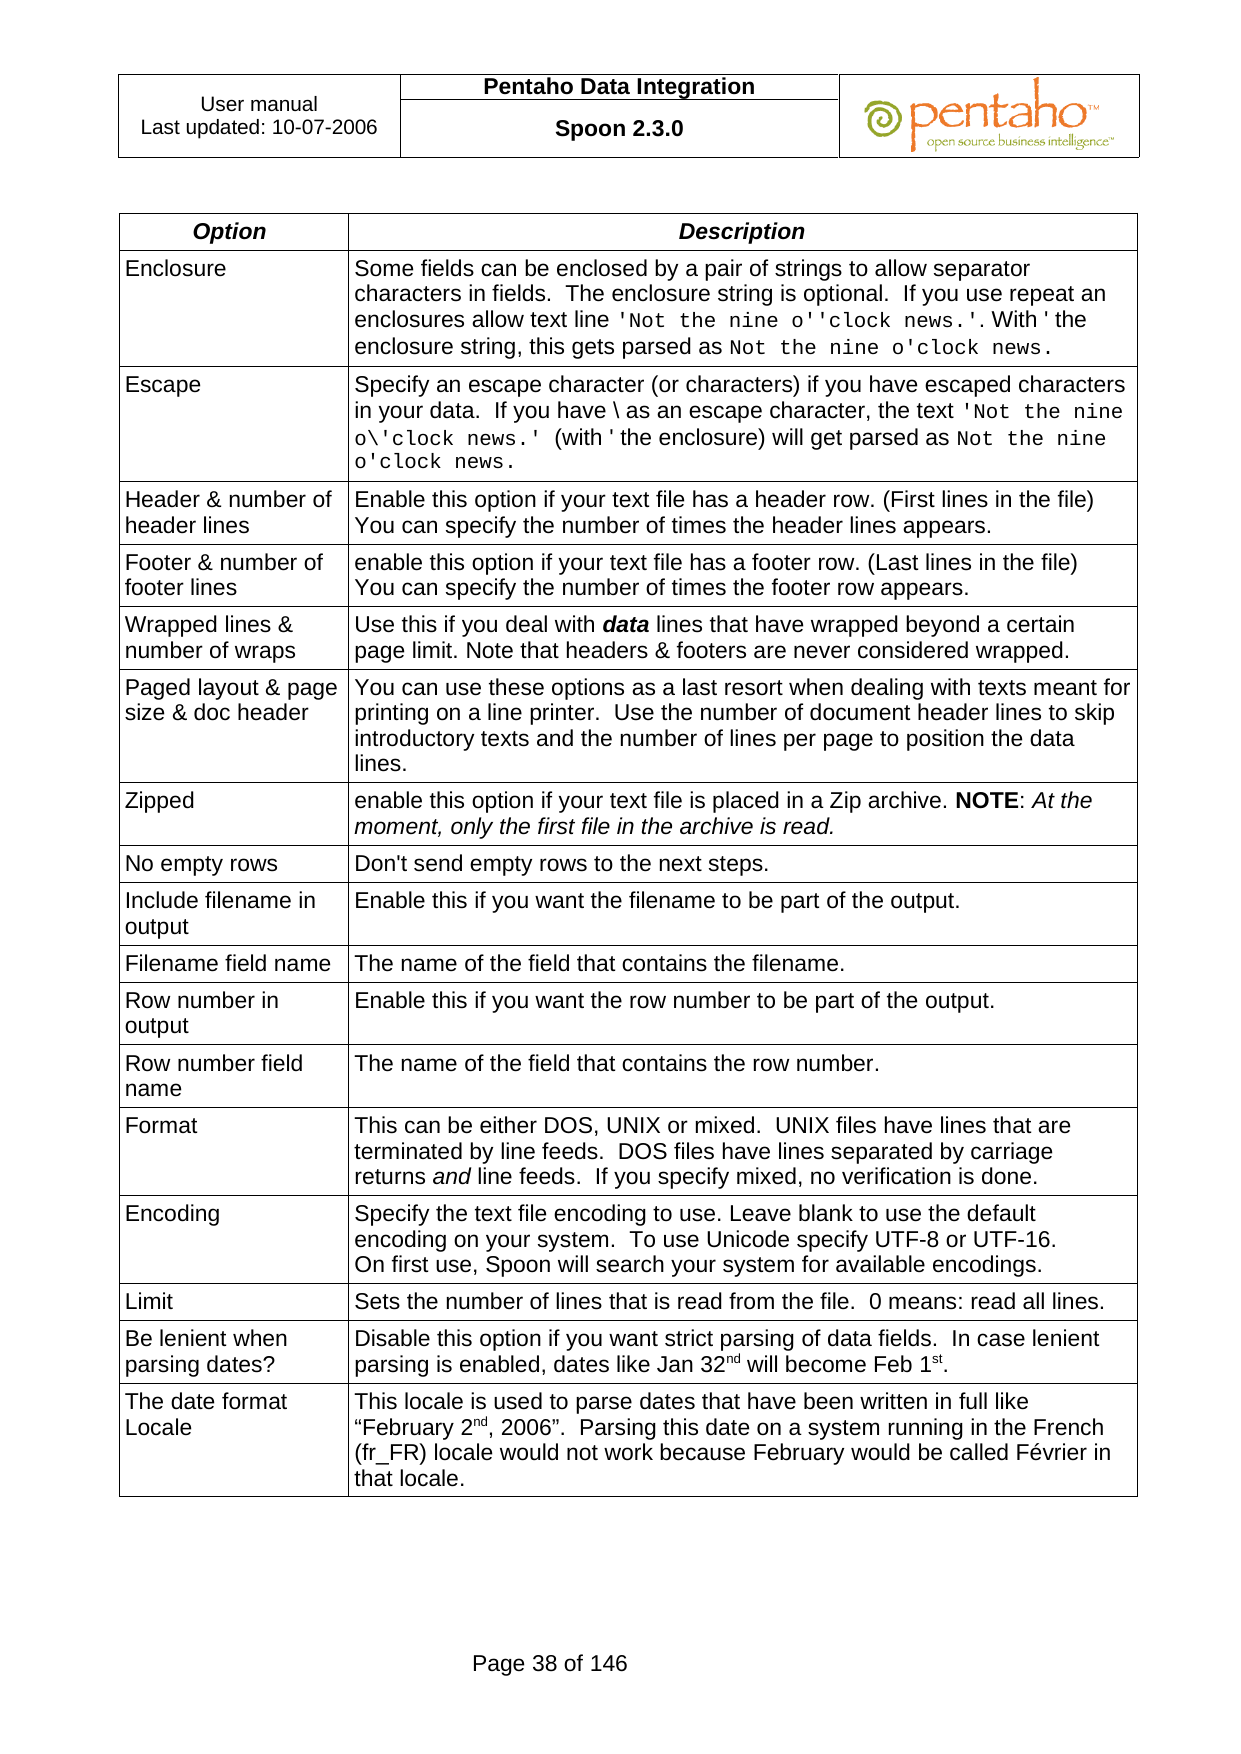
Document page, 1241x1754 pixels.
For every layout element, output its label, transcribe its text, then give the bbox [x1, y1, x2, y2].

table_cell Enable this option if your text file has a header row. (First lines in the file) You can specify the number of times the header lines appears. [349, 482, 1137, 544]
table_cell This locale is used to parse dates that have been written in full like “February 2nd, 2006”. Parsing this date on a system running in the French (fr_FR) locale would not work because February would be called Février in that locale. [349, 1384, 1137, 1496]
table_cell You can use these options as a last resort when dealing with texts meant for printing on a line printer. Use the number of document header lines to skip introductory texts and the number of lines per page to position the data lines. [349, 670, 1137, 782]
table_cell enable this option if your text file has a footer row. (Last lines in the file) You can specify the number of times the footer row appears. [349, 545, 1137, 606]
table_cell The date format Locale [120, 1384, 348, 1496]
table_cell Specify an escape character (or characters) if you have escaped characters in your data. If you have \ as an escape character, the text 'Not the nine o\'clock news.' (with ' the enclosure) will get parsed as Not the nine o'clock news. [349, 367, 1137, 481]
table_cell Enable this if you want the row number to be part of the output. [349, 983, 1137, 1044]
table_cell Paged layout & page size & doc header [120, 670, 348, 782]
table_cell Be lenient when parsing dates? [120, 1321, 348, 1383]
table_cell Format [120, 1108, 348, 1195]
table_cell Some fields can be enclosed by a pair of strings to allow separator characters in fields. The enclosure string is optional. If you use repeat an enclosures allow text line 'Not the nine o''clock news.'. With ' the enclosure string, this gets parsed as Not the nine o'clock news. [349, 251, 1137, 366]
table_cell Encoding [120, 1196, 348, 1283]
table_cell Wrapped lines & number of wraps [120, 607, 348, 669]
table_cell Footer & number of footer lines [120, 545, 348, 606]
table_cell Include filename in output [120, 883, 348, 945]
table_header Description [349, 214, 1137, 250]
table_cell Zipped [120, 783, 348, 845]
table_cell Enclosure [120, 251, 348, 366]
table_cell enable this option if your text file is placed in a Zip archive. NOTE: At the moment, only the first file in the archive is read. [349, 783, 1137, 845]
table_cell The name of the field that contains the row number. [349, 1045, 1137, 1107]
table_cell Row number in output [120, 983, 348, 1044]
table_cell The name of the field that contains the filename. [349, 946, 1137, 982]
table_cell Limit [120, 1284, 348, 1320]
table_cell No empty rows [120, 846, 348, 882]
table_cell Escape [120, 367, 348, 481]
table_cell Don't send empty rows to the next steps. [349, 846, 1137, 882]
table_cell Filename field name [120, 946, 348, 982]
table_cell Use this if you deal with data lines that have wrapped beyond a certain page limit. Note that headers & footers are never considered wrapped. [349, 607, 1137, 669]
table_header Option [120, 214, 348, 250]
table_cell Disable this option if you want strict parsing of data fields. In case lenient parsing is enabled, dates like Jan 32nd will become Feb 1st. [349, 1321, 1137, 1383]
table_cell This can be either DOS, UNIX or mixed. UNIX files have lines that are terminated by line feeds. DOS files have lines separated by carriage returns and line feeds. If you specify mixed, no verification is done. [349, 1108, 1137, 1195]
table_cell Sets the number of lines that is read from the file. 0 means: read all lines. [349, 1284, 1137, 1320]
table_cell Row number field name [120, 1045, 348, 1107]
table_cell Header & number of header lines [120, 482, 348, 544]
table_cell Enable this if you want the filename to be part of the output. [349, 883, 1137, 945]
table_cell Specify the text file encoding to use. Leave blank to use the default encoding on your system. To use Unicode specify UTF-8 or UTF-16. On first use, Spoon will search your system for available encodings. [349, 1196, 1137, 1283]
